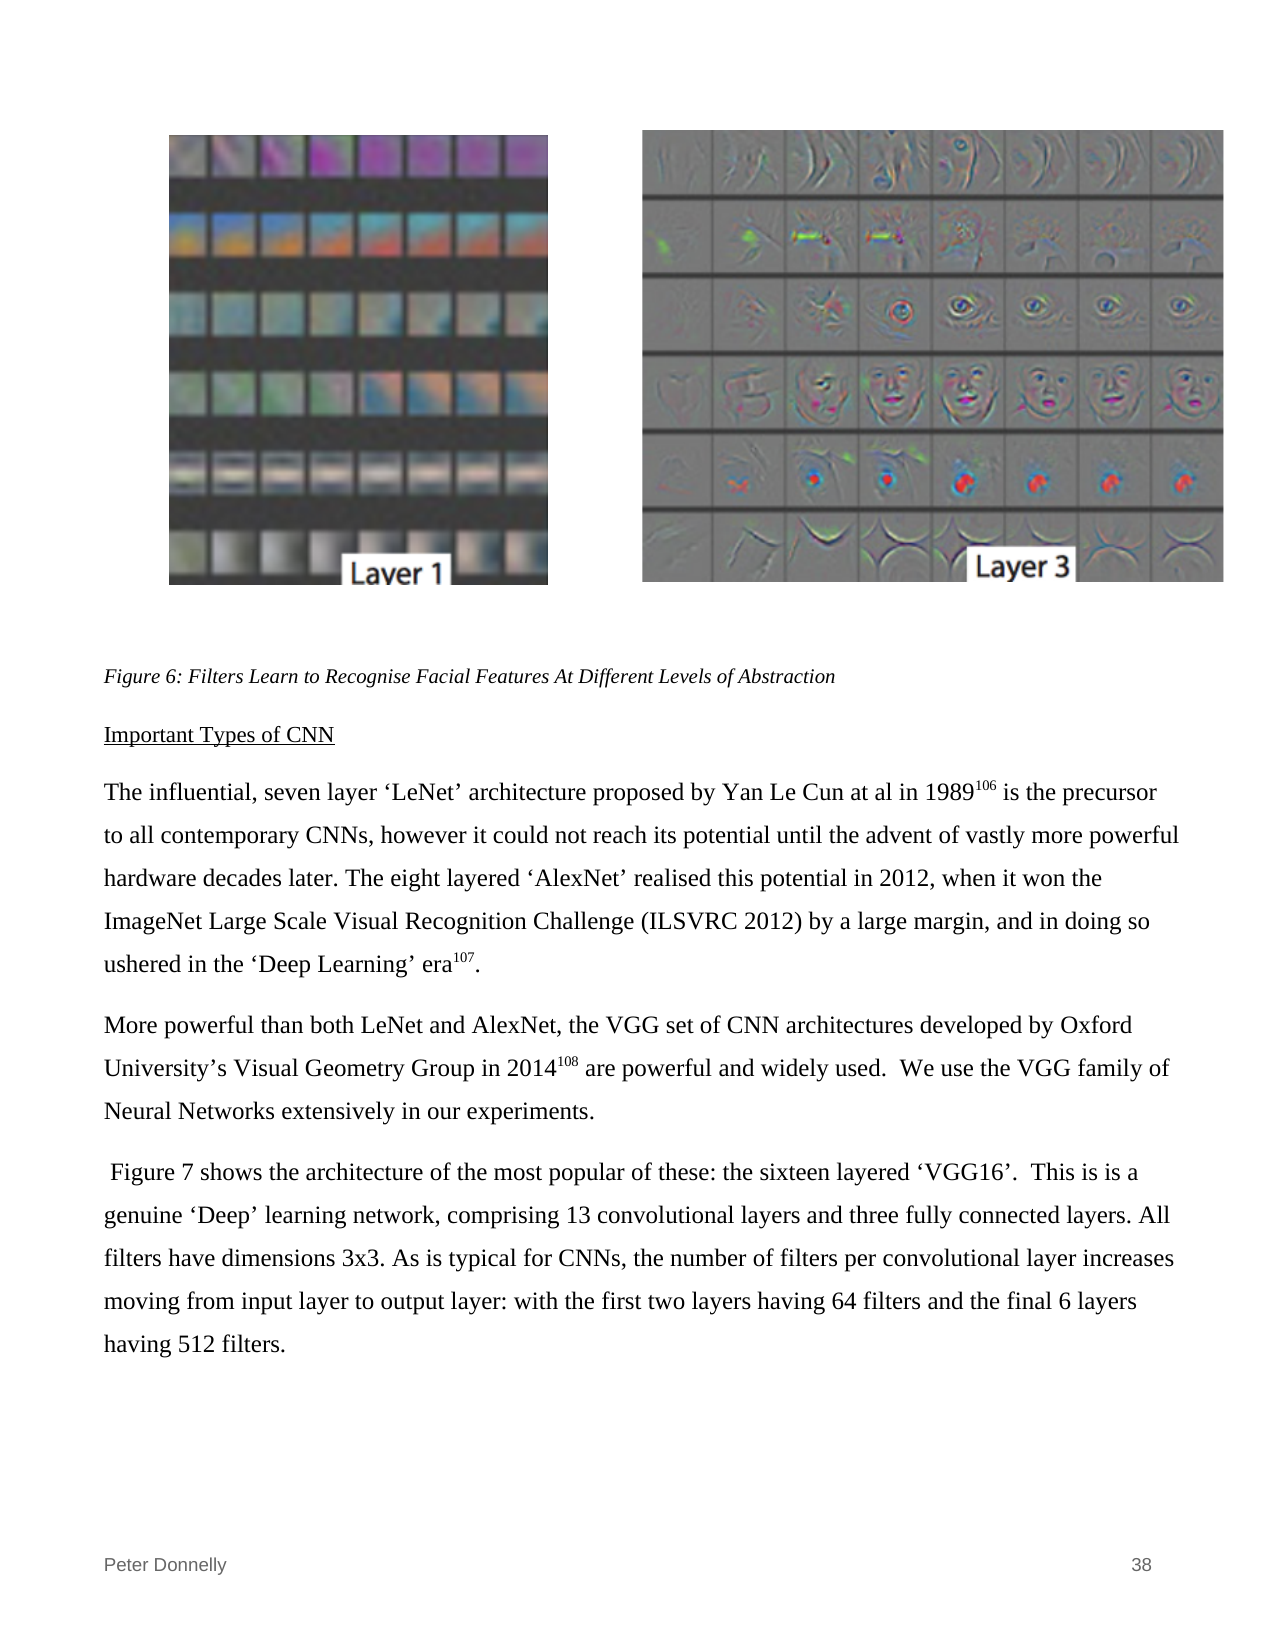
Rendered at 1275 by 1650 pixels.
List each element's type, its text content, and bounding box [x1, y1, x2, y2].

text More powerful than both LeNet and AlexNet, the VGG set of CNN architectures developed by Oxford University’s Visual Geometry Group in 2014 are powerful and widely used. We use the VGG family of Neural Networks extensively in our experiments. [103, 1010, 1181, 1125]
text The influential, seven layer ‘LeNet’ architecture proposed by Yan Le Cun at al in 1989 is the precursor to all contemporary CNNs, however it could not reach its potential until the advent of vastly more powerful hardware decades later. The eight layered ‘AlexNet’ realised this potential in 2012, when it won the ImageNet Large Scale Visual Recognition Challenge (ILSVRC 2012) by a large margin, and in doing so ushered in the ‘Deep Learning’ era. [103, 777, 1181, 978]
table_header [642, 582, 1182, 651]
picture [169, 135, 548, 585]
picture [642, 130, 1225, 582]
table_header [104, 120, 642, 651]
text Figure 6: Filters Learn to Recognise Facial Features At Different Levels of Abstraction [103, 663, 1181, 688]
subtitle Important Types of CNN [86, 721, 1181, 747]
table_header [642, 120, 1182, 130]
text Figure 7 shows the architecture of the most popular of these: the sixteen layered ‘VGG16’. This is is a genuine ‘Deep’ learning network, comprising 13 convolutional layers and three fully connected layers. All filters have dimensions 3x3. As is typical for CNNs, the number of filters per convolutional layer increases moving from input layer to output layer: with the first two layers having 64 filters and the final 6 layers having 512 filters. [103, 1157, 1181, 1358]
